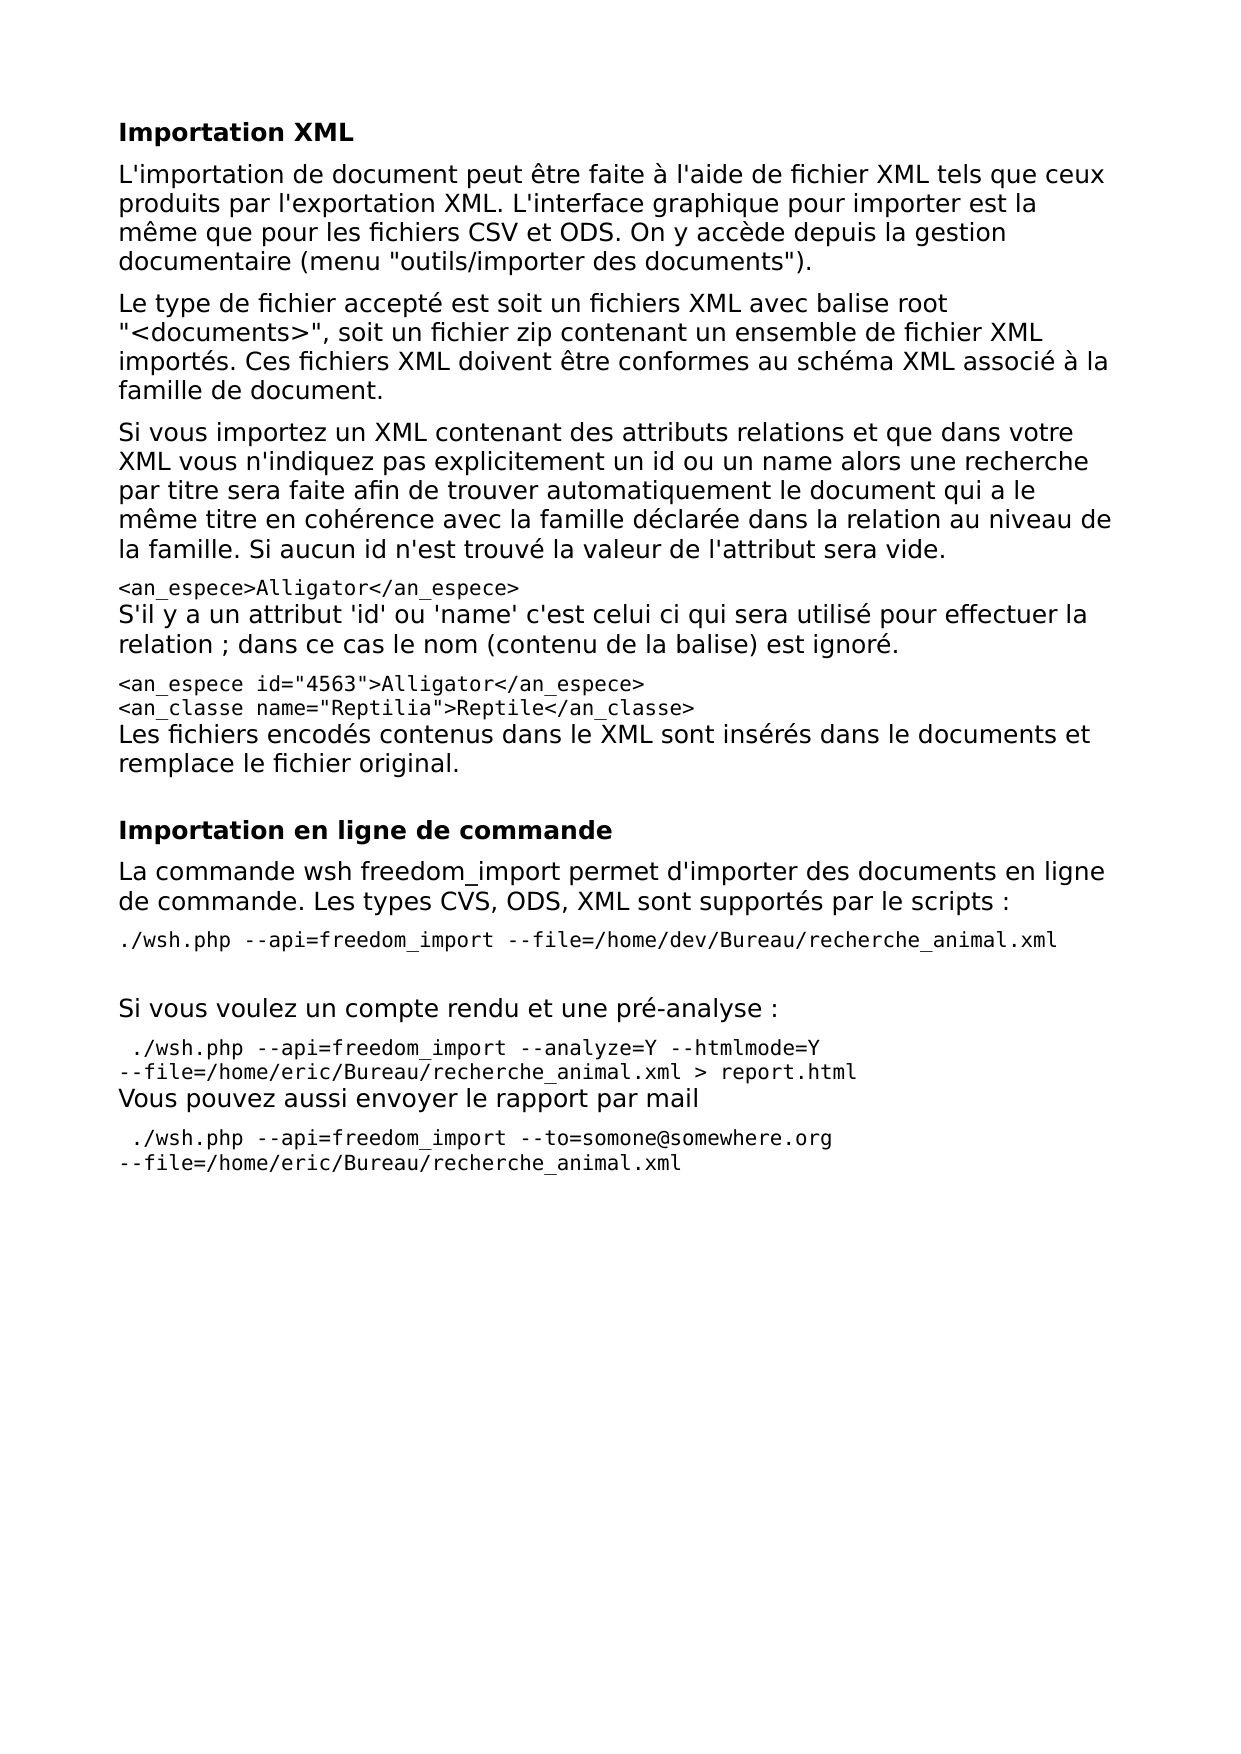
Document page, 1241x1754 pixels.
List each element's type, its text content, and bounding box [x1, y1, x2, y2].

text <an_espece>Alligator</an_espece> [118, 576, 1122, 601]
text Les fichiers encodés contenus dans le XML sont insérés dans le documents et remplace le fichier original. [118, 720, 1122, 778]
text Vous pouvez aussi envoyer le rapport par mail [118, 1084, 1122, 1114]
text La commande wsh freedom_import permet d'importer des documents en ligne de commande. Les types CVS, ODS, XML sont supportés par le scripts : [118, 858, 1122, 916]
text ./wsh.php --api=freedom_import --analyze=Y --htmlmode=Y --file=/home/eric/Bureau/recherche_animal.xml > report.html [118, 1036, 1122, 1084]
subtitle Importation XML [118, 118, 1122, 147]
text ./wsh.php --api=freedom_import --file=/home/dev/Bureau/recherche_animal.xml [118, 928, 1122, 953]
text L'importation de document peut être faite à l'aide de fichier XML tels que ceux produits par l'exportation XML. L'interface graphique pour importer est la même que pour les fichiers CSV et ODS. On y accède depuis la gestion documentaire (menu "outils/importer des documents"). [118, 160, 1122, 276]
text <an_espece id="4563">Alligator</an_espece> [118, 672, 1122, 696]
text Si vous importez un XML contenant des attributs relations et que dans votre XML vous n'indiquez pas explicitement un id ou un name alors une recherche par titre sera faite afin de trouver automatiquement le document qui a le même titre en cohérence avec la famille déclarée dans la relation au niveau de la famille. Si aucun id n'est trouvé la valeur de l'attribut sera vide. [118, 418, 1122, 564]
text Si vous voulez un compte rendu et une pré-analyse : [118, 994, 1122, 1023]
text <an_classe name="Reptilia">Reptile</an_classe> [118, 696, 1122, 720]
subtitle Importation en ligne de commande [118, 816, 1122, 845]
text ./wsh.php --api=freedom_import --to=somone@somewhere.org --file=/home/eric/Bureau/recherche_animal.xml [118, 1126, 1122, 1175]
text S'il y a un attribut 'id' ou 'name' c'est celui ci qui sera utilisé pour effectuer la relation ; dans ce cas le nom (contenu de la balise) est ignoré. [118, 601, 1122, 659]
text Le type de fichier accepté est soit un fichiers XML avec balise root "<documents>", soit un fichier zip contenant un ensemble de fichier XML importés. Ces fichiers XML doivent être conformes au schéma XML associé à la famille de document. [118, 289, 1122, 406]
